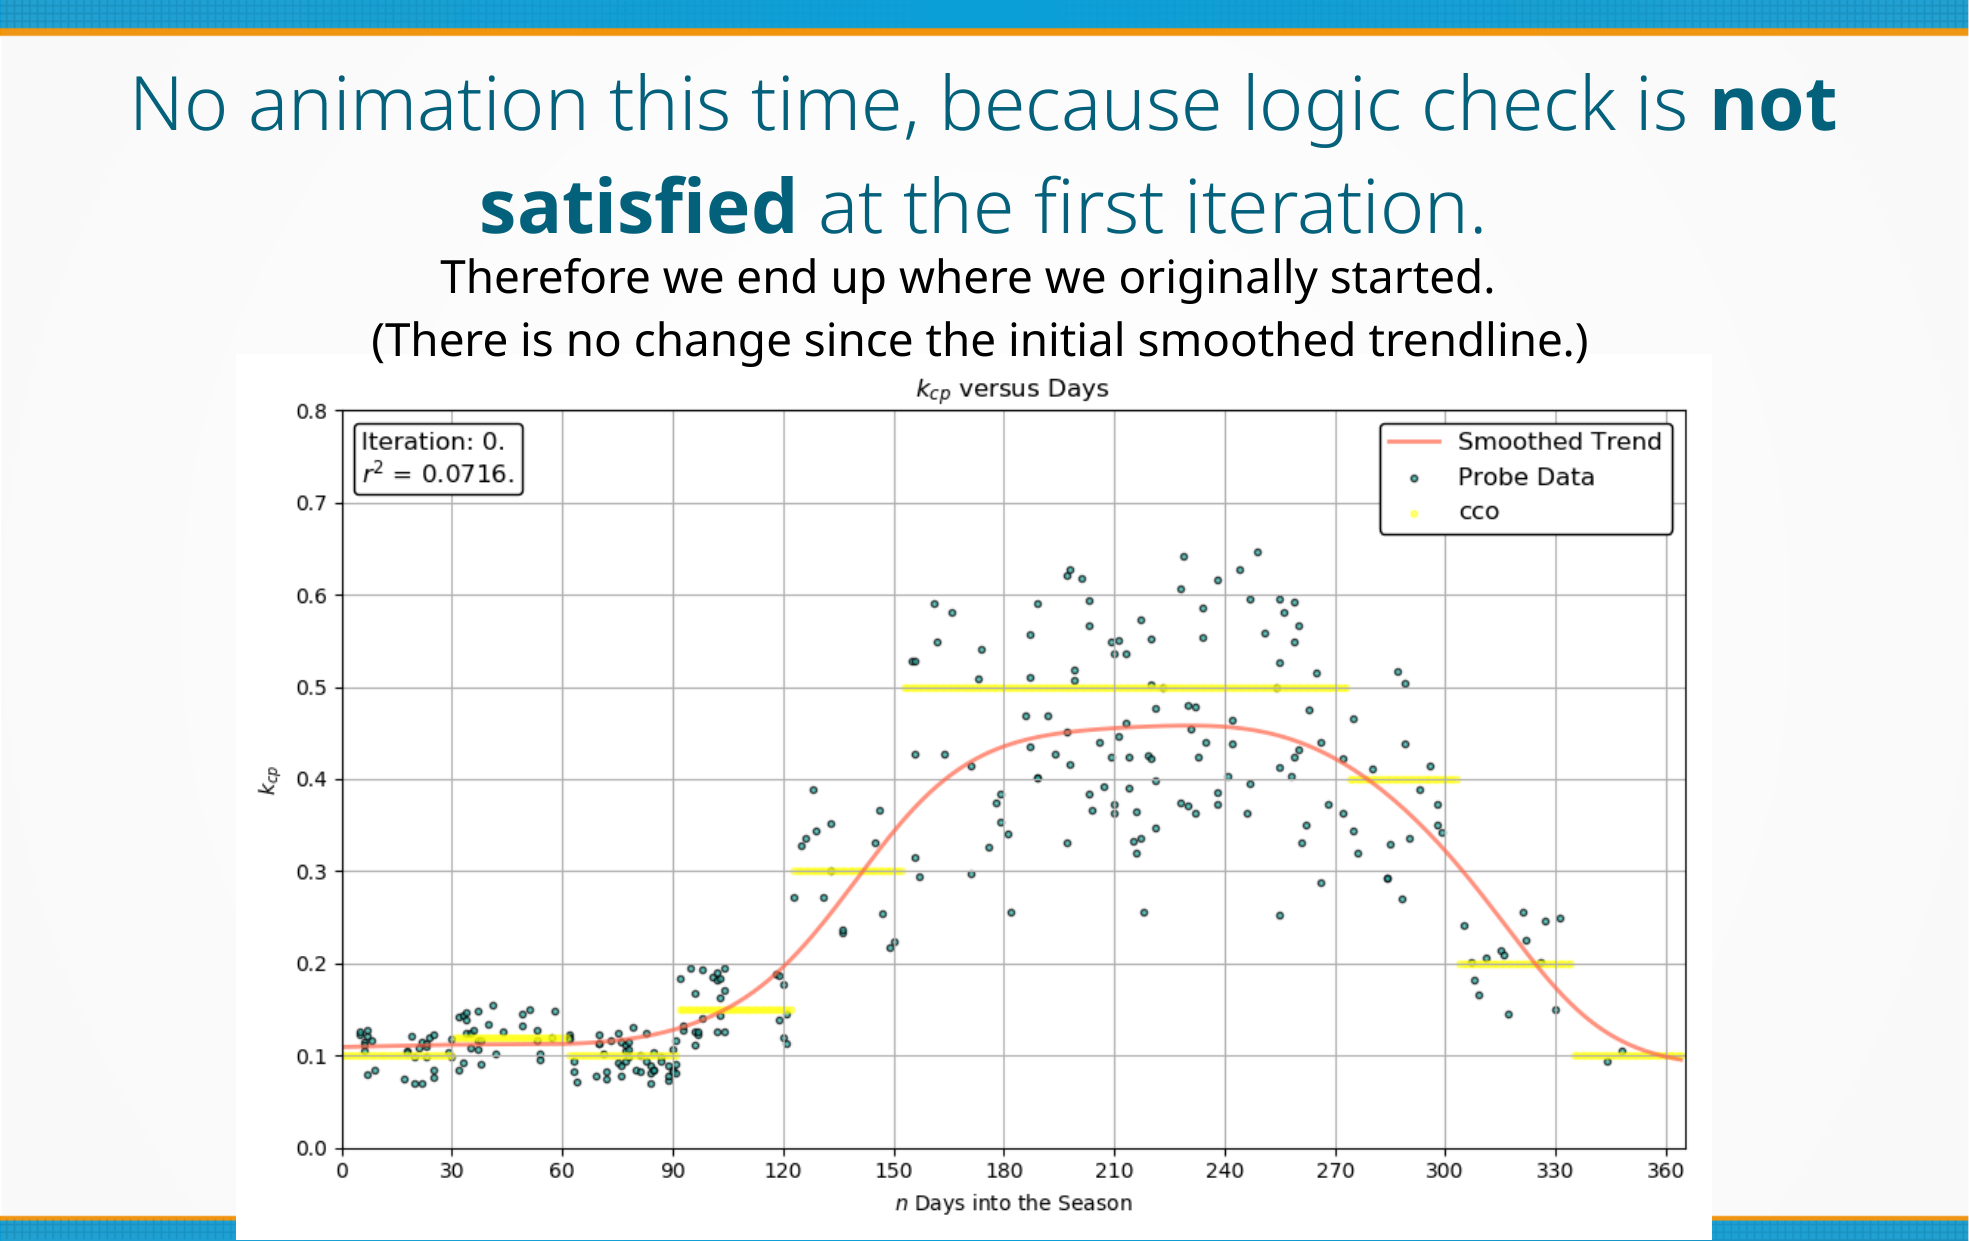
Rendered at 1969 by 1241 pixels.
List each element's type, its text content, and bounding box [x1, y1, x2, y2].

title No animation this time, because logic check is not satisfied at the first iteration. [98, 49, 1870, 247]
text_box Therefore we end up where we originally started. (There is no change since the initial smoothed trendline.) [35, 247, 1926, 367]
picture [0, 0, 1969, 1241]
